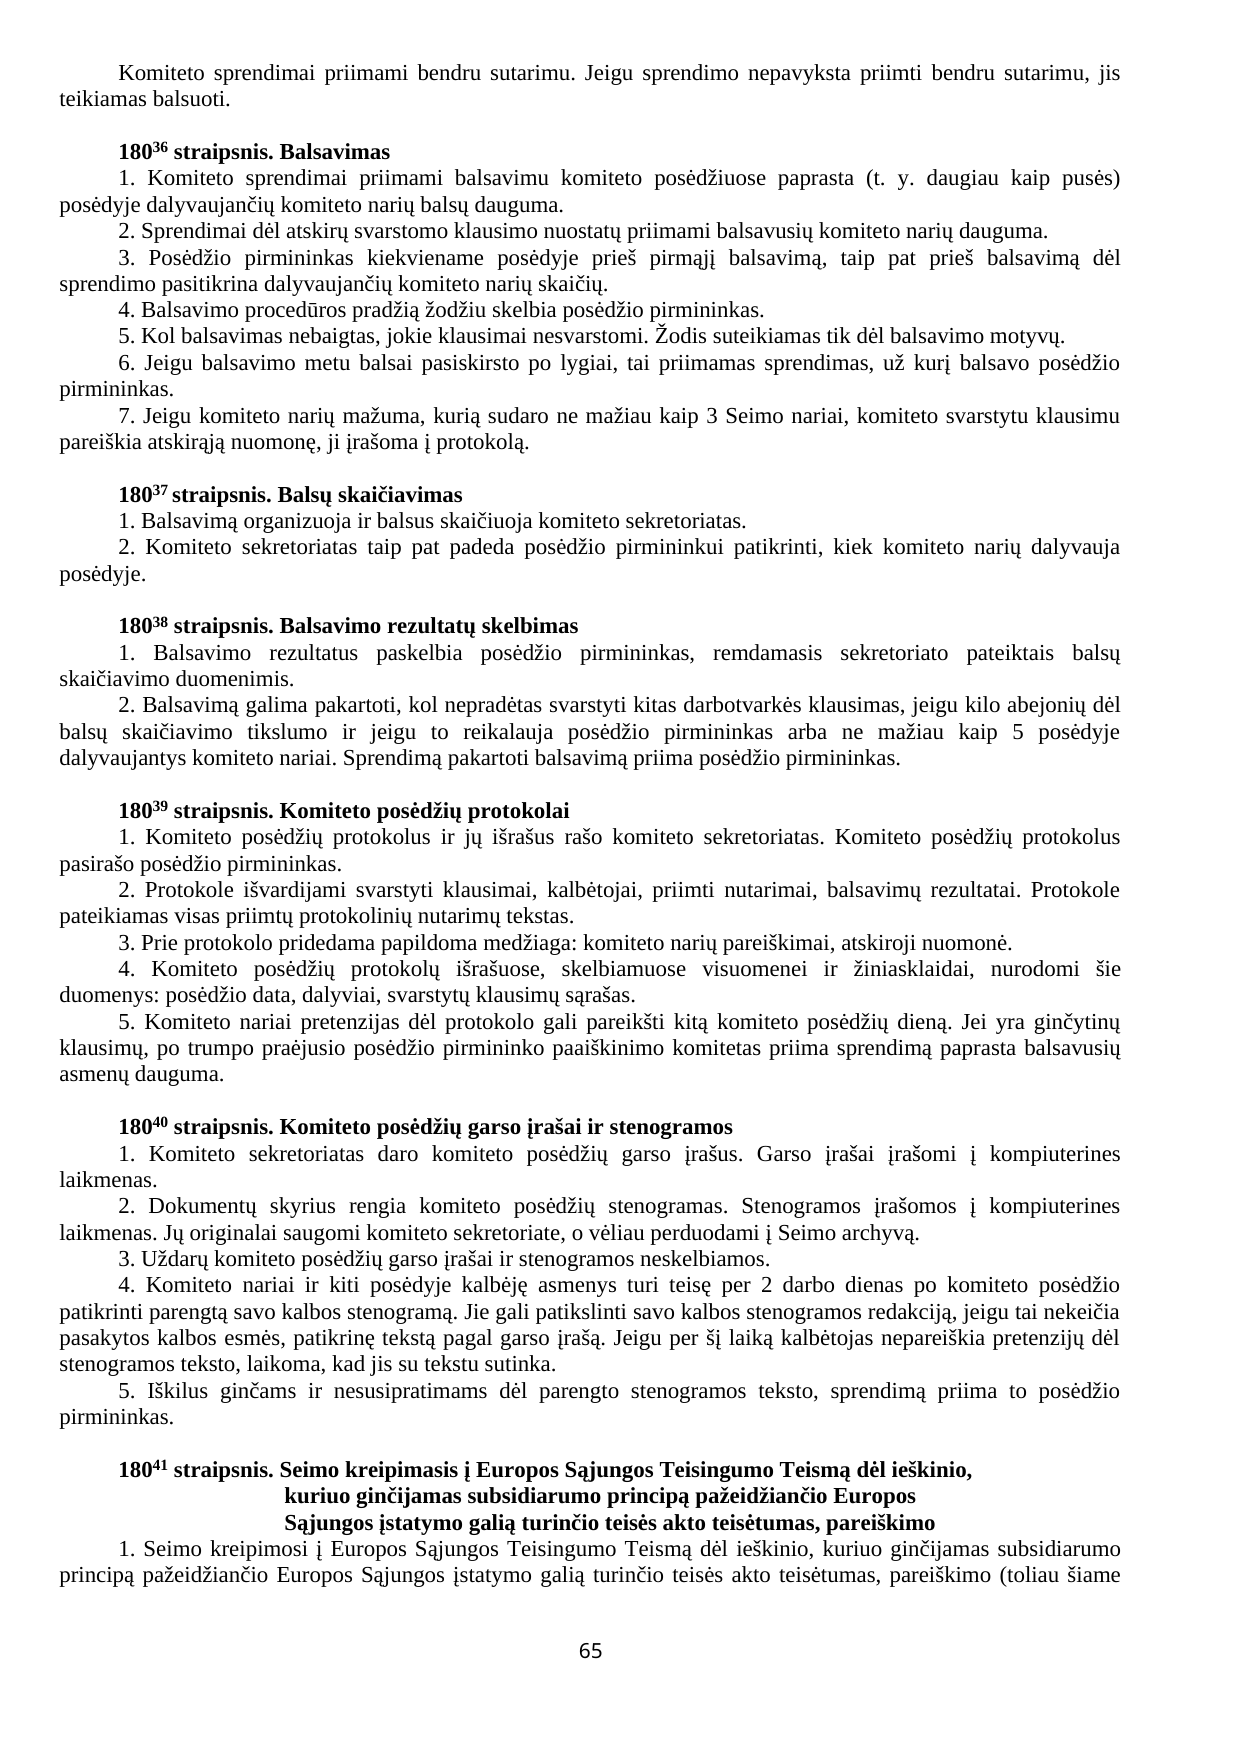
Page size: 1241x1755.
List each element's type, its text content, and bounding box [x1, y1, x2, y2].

text 7. Jeigu komiteto narių mažuma, kurią sudaro ne mažiau kaip 3 Seimo nariai, komiteto svarstytu klausimu pareiškia atskirąją nuomonę, ji įrašoma į protokolą. [59, 402, 1122, 454]
text 1. Komiteto sprendimai priimami balsavimu komiteto posėdžiuose paprasta (t. y. daugiau kaip pusės) posėdyje dalyvaujančių komiteto narių balsų dauguma. [59, 164, 1122, 217]
text 18041 straipsnis. Seimo kreipimasis į Europos Sąjungos Teisingumo Teismą dėl ieškinio, [59, 1456, 1122, 1482]
text 3. Prie protokolo pridedama papildoma medžiaga: komiteto narių pareiškimai, atskiroji nuomonė. [59, 929, 1122, 955]
text 18036 straipsnis. Balsavimas [59, 138, 1122, 164]
text 5. Komiteto nariai pretenzijas dėl protokolo gali pareikšti kitą komiteto posėdžių dieną. Jei yra ginčytinų klausimų, po trumpo praėjusio posėdžio pirmininko paaiškinimo komitetas priima sprendimą paprasta balsavusių asmenų dauguma. [59, 1008, 1122, 1087]
text Sąjungos įstatymo galią turinčio teisės akto teisėtumas, pareiškimo [59, 1508, 1122, 1535]
text 1. Balsavimą organizuoja ir balsus skaičiuoja komiteto sekretoriatas. [59, 507, 1122, 533]
text 2. Dokumentų skyrius rengia komiteto posėdžių stenogramas. Stenogramos įrašomos į kompiuterines laikmenas. Jų originalai saugomi komiteto sekretoriate, o vėliau perduodami į Seimo archyvą. [59, 1192, 1122, 1245]
text 5. Kol balsavimas nebaigtas, jokie klausimai nesvarstomi. Žodis suteikiamas tik dėl balsavimo motyvų. [59, 323, 1122, 349]
text 1. Komiteto posėdžių protokolus ir jų išrašus rašo komiteto sekretoriatas. Komiteto posėdžių protokolus pasirašo posėdžio pirmininkas. [59, 823, 1122, 876]
text 18040 straipsnis. Komiteto posėdžių garso įrašai ir stenogramos [59, 1113, 1122, 1139]
text 5. Iškilus ginčams ir nesusipratimams dėl parengto stenogramos teksto, sprendimą priima to posėdžio pirmininkas. [59, 1377, 1122, 1429]
text 4. Balsavimo procedūros pradžią žodžiu skelbia posėdžio pirmininkas. [59, 296, 1122, 323]
text 3. Posėdžio pirmininkas kiekviename posėdyje prieš pirmąjį balsavimą, taip pat prieš balsavimą dėl sprendimo pasitikrina dalyvaujančių komiteto narių skaičių. [59, 243, 1122, 296]
text 18038 straipsnis. Balsavimo rezultatų skelbimas [59, 612, 1122, 639]
text 2. Komiteto sekretoriatas taip pat padeda posėdžio pirmininkui patikrinti, kiek komiteto narių dalyvauja posėdyje. [59, 533, 1122, 586]
text 6. Jeigu balsavimo metu balsai pasiskirsto po lygiai, tai priimamas sprendimas, už kurį balsavo posėdžio pirmininkas. [59, 349, 1122, 402]
text 4. Komiteto nariai ir kiti posėdyje kalbėję asmenys turi teisę per 2 darbo dienas po komiteto posėdžio patikrinti parengtą savo kalbos stenogramą. Jie gali patikslinti savo kalbos stenogramos redakciją, jeigu tai nekeičia pasakytos kalbos esmės, patikrinę tekstą pagal garso įrašą. Jeigu per šį laiką kalbėtojas nepareiškia pretenzijų dėl stenogramos teksto, laikoma, kad jis su tekstu sutinka. [59, 1271, 1122, 1377]
text 1. Komiteto sekretoriatas daro komiteto posėdžių garso įrašus. Garso įrašai įrašomi į kompiuterines laikmenas. [59, 1139, 1122, 1192]
text 18037 straipsnis. Balsų skaičiavimas [59, 481, 1122, 507]
text 2. Balsavimą galima pakartoti, kol nepradėtas svarstyti kitas darbotvarkės klausimas, jeigu kilo abejonių dėl balsų skaičiavimo tikslumo ir jeigu to reikalauja posėdžio pirmininkas arba ne mažiau kaip 5 posėdyje dalyvaujantys komiteto nariai. Sprendimą pakartoti balsavimą priima posėdžio pirmininkas. [59, 692, 1122, 771]
text Komiteto sprendimai priimami bendru sutarimu. Jeigu sprendimo nepavyksta priimti bendru sutarimu, jis teikiamas balsuoti. [59, 59, 1122, 112]
text 2. Protokole išvardijami svarstyti klausimai, kalbėtojai, priimti nutarimai, balsavimų rezultatai. Protokole pateikiamas visas priimtų protokolinių nutarimų tekstas. [59, 876, 1122, 929]
text 2. Sprendimai dėl atskirų svarstomo klausimo nuostatų priimami balsavusių komiteto narių dauguma. [59, 217, 1122, 243]
text 18039 straipsnis. Komiteto posėdžių protokolai [59, 797, 1122, 823]
text 1. Seimo kreipimosi į Europos Sąjungos Teisingumo Teismą dėl ieškinio, kuriuo ginčijamas subsidiarumo principą pažeidžiančio Europos Sąjungos įstatymo galią turinčio teisės akto teisėtumas, pareiškimo (toliau šiame [59, 1535, 1122, 1588]
text 4. Komiteto posėdžių protokolų išrašuose, skelbiamuose visuomenei ir žiniasklaidai, nurodomi šie duomenys: posėdžio data, dalyviai, svarstytų klausimų sąrašas. [59, 955, 1122, 1008]
text kuriuo ginčijamas subsidiarumo principą pažeidžiančio Europos [59, 1482, 1122, 1508]
text 3. Uždarų komiteto posėdžių garso įrašai ir stenogramos neskelbiamos. [59, 1245, 1122, 1271]
text 1. Balsavimo rezultatus paskelbia posėdžio pirmininkas, remdamasis sekretoriato pateiktais balsų skaičiavimo duomenimis. [59, 639, 1122, 692]
